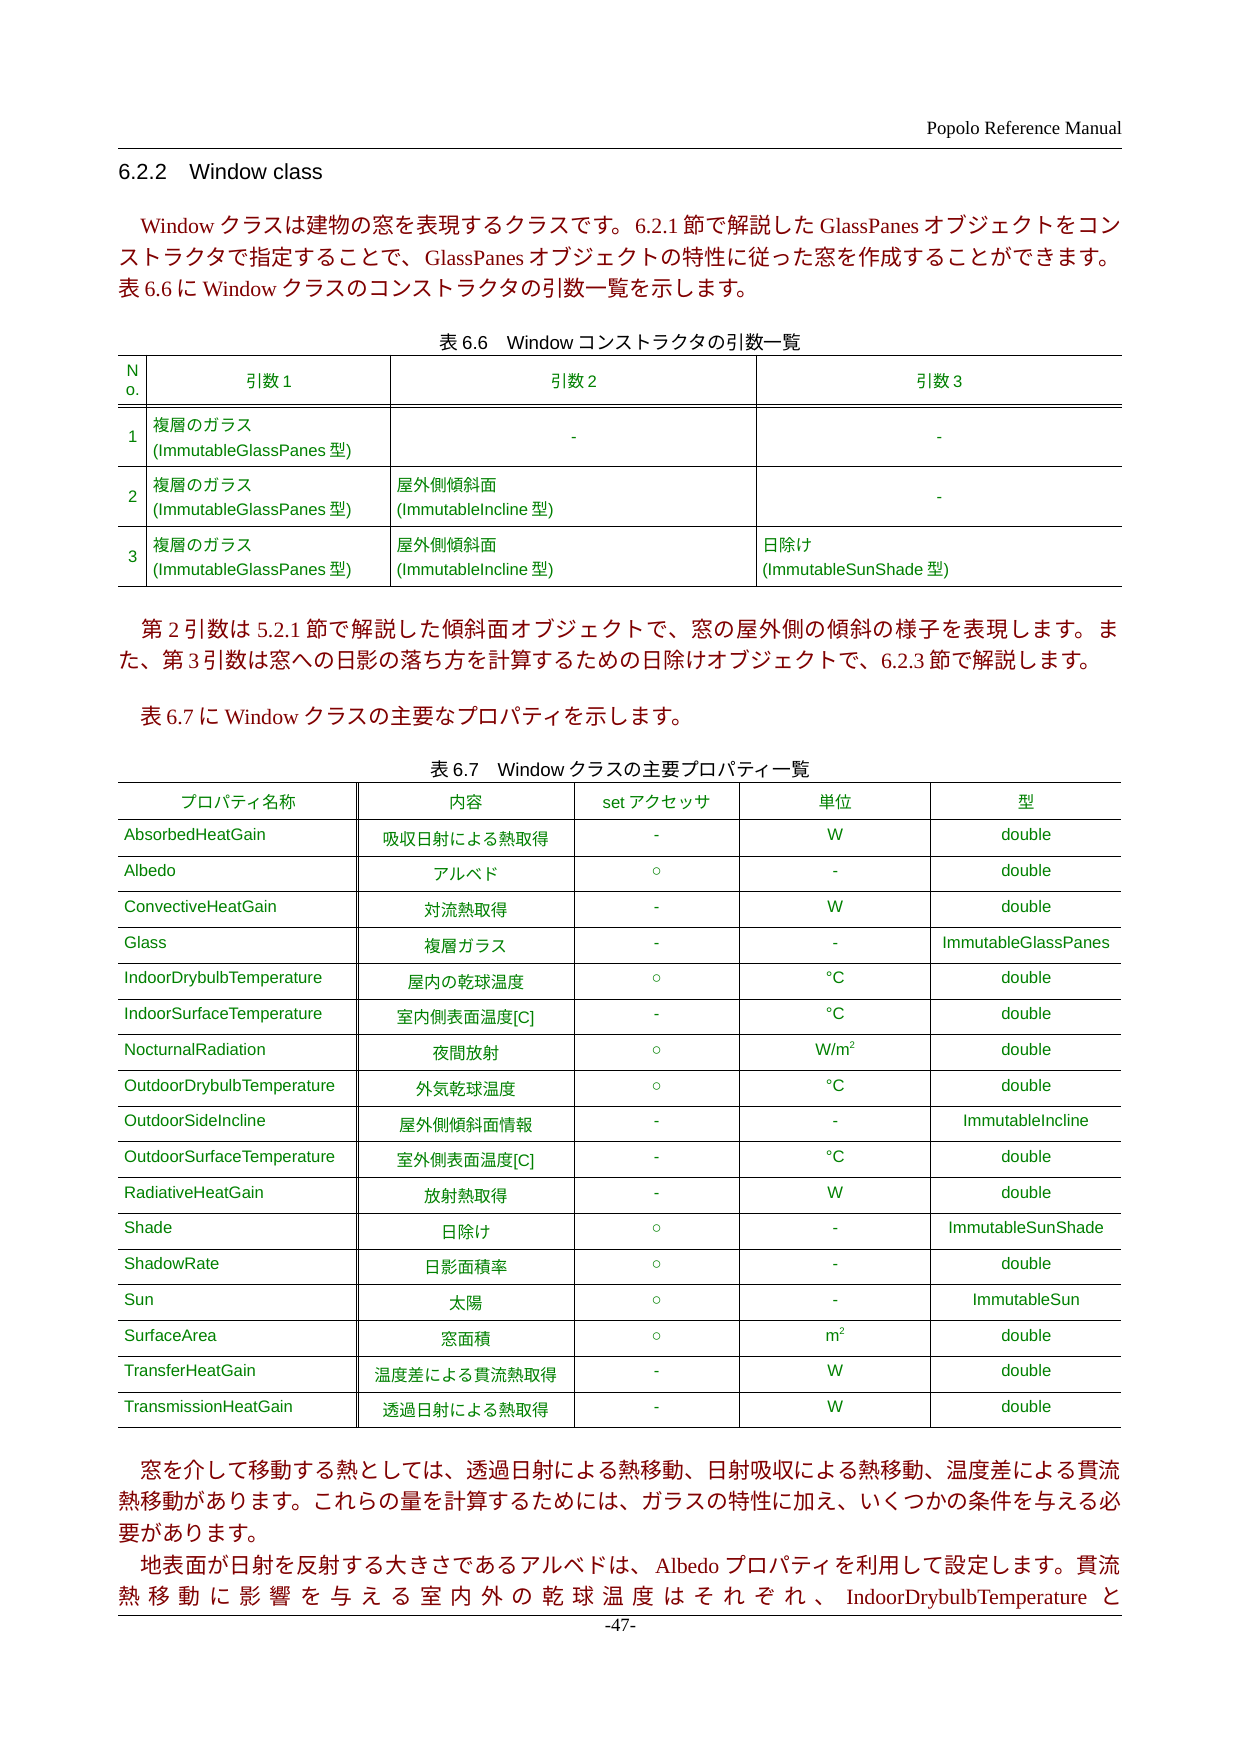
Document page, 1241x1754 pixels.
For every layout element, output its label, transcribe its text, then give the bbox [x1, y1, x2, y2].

table_cell ○ [575, 1321, 739, 1356]
table_cell - [575, 892, 739, 927]
table_cell ImmutableSun [931, 1285, 1121, 1320]
table_cell - [740, 857, 930, 891]
table_header 単位 [740, 783, 930, 819]
table_cell 透過日射による熱取得 [359, 1393, 574, 1427]
table_cell - [575, 1178, 739, 1213]
table_cell double [931, 820, 1121, 856]
table_cell ShadowRate [118, 1250, 356, 1284]
table_cell TransmissionHeatGain [118, 1393, 356, 1427]
table_cell NocturnalRadiation [118, 1035, 356, 1070]
table_cell 夜間放射 [359, 1035, 574, 1070]
table_cell ImmutableSunShade [931, 1214, 1121, 1249]
table_cell 室外側表面温度[C] [359, 1142, 574, 1177]
table_cell 外気乾球温度 [359, 1071, 574, 1106]
table_cell double [931, 1321, 1121, 1356]
table_cell ImmutableGlassPanes [931, 928, 1121, 963]
table_cell 室内側表面温度[C] [359, 1000, 574, 1034]
table_header No. [118, 356, 146, 404]
table_cell OutdoorDrybulbTemperature [118, 1071, 356, 1106]
table_cell double [931, 1178, 1121, 1213]
table_cell Glass [118, 928, 356, 963]
table_cell 複層のガラス (ImmutableGlassPanes型) [147, 408, 390, 466]
table_cell - [757, 408, 1122, 466]
table_cell - [740, 928, 930, 963]
table_cell TransferHeatGain [118, 1357, 356, 1392]
table_cell OutdoorSideIncline [118, 1107, 356, 1141]
table_cell ○ [575, 1071, 739, 1106]
table_cell Shade [118, 1214, 356, 1249]
table_header 内容 [359, 783, 574, 819]
table_cell 日除け [359, 1214, 574, 1249]
table_cell double [931, 1035, 1121, 1070]
table_cell 日影面積率 [359, 1250, 574, 1284]
table_cell 屋外側傾斜面 (ImmutableIncline型) [391, 467, 756, 526]
subtitle Window class [118, 159, 1122, 184]
table_cell 複層のガラス (ImmutableGlassPanes型) [147, 467, 390, 526]
table_cell ○ [575, 857, 739, 891]
text 地表面が日射を反射する大きさであるアルベドは、Albedoプロパティを利用して設定します。貫流熱移動に影響を与える室内外の乾球温度はそれぞれ、IndoorDrybulbTemperatureと [118, 1548, 1122, 1611]
table_cell double [931, 1393, 1121, 1427]
table_header 型 [931, 783, 1121, 819]
table_cell 屋内の乾球温度 [359, 964, 574, 998]
table_cell m2 [740, 1321, 930, 1356]
table_cell AbsorbedHeatGain [118, 820, 356, 856]
text Windowクラスは建物の窓を表現するクラスです。6.2.1節で解説したGlassPanesオブジェクトをコンストラクタで指定することで、GlassPanesオブジェクトの特性に従った窓を作成することができます。表6.6にWindowクラスのコンストラクタの引数一覧を示します。 [118, 208, 1122, 303]
table_cell °C [740, 1071, 930, 1106]
table_cell - [575, 928, 739, 963]
table_cell 日除け (ImmutableSunShade型) [757, 527, 1122, 586]
table_cell double [931, 1071, 1121, 1106]
table_cell - [757, 467, 1122, 526]
table_cell - [740, 1285, 930, 1320]
table_cell W/m2 [740, 1035, 930, 1070]
text 窓を介して移動する熱としては、透過日射による熱移動、日射吸収による熱移動、温度差による貫流熱移動があります。これらの量を計算するためには、ガラスの特性に加え、いくつかの条件を与える必要があります。 [118, 1453, 1122, 1548]
table_cell 吸収日射による熱取得 [359, 820, 574, 856]
table_cell double [931, 1357, 1121, 1392]
table_cell - [740, 1107, 930, 1141]
table_cell W [740, 1357, 930, 1392]
table_cell IndoorSurfaceTemperature [118, 1000, 356, 1034]
text 表6.7 Windowクラスの主要プロパティ一覧 [118, 755, 1122, 782]
table_cell ○ [575, 1214, 739, 1249]
table_header 引数2 [391, 356, 756, 404]
table_cell - [575, 1000, 739, 1034]
text 表6.6 Windowコンストラクタの引数一覧 [118, 327, 1122, 354]
table_cell W [740, 1178, 930, 1213]
table_cell double [931, 1142, 1121, 1177]
table_cell 太陽 [359, 1285, 574, 1320]
table_cell Albedo [118, 857, 356, 891]
table_cell ○ [575, 1250, 739, 1284]
table_cell ConvectiveHeatGain [118, 892, 356, 927]
table_cell W [740, 1393, 930, 1427]
table_cell - [575, 820, 739, 856]
table_cell SurfaceArea [118, 1321, 356, 1356]
table_cell double [931, 1250, 1121, 1284]
table_cell - [740, 1214, 930, 1249]
table_cell 対流熱取得 [359, 892, 574, 927]
table_header setアクセッサ [575, 783, 739, 819]
table_cell - [575, 1357, 739, 1392]
table_cell Sun [118, 1285, 356, 1320]
table_cell W [740, 892, 930, 927]
table_cell 放射熱取得 [359, 1178, 574, 1213]
table_cell °C [740, 964, 930, 998]
table_cell double [931, 857, 1121, 891]
table_cell 3 [118, 527, 146, 586]
table_cell - [575, 1107, 739, 1141]
table_cell アルベド [359, 857, 574, 891]
table_cell 屋外側傾斜面情報 [359, 1107, 574, 1141]
table_cell RadiativeHeatGain [118, 1178, 356, 1213]
table_cell - [575, 1142, 739, 1177]
table_cell ImmutableIncline [931, 1107, 1121, 1141]
table_cell ○ [575, 964, 739, 998]
table_cell 屋外側傾斜面 (ImmutableIncline型) [391, 527, 756, 586]
table_cell 温度差による貫流熱取得 [359, 1357, 574, 1392]
text 表6.7にWindowクラスの主要なプロパティを示します。 [118, 699, 1122, 731]
table_cell double [931, 964, 1121, 998]
table_cell double [931, 892, 1121, 927]
table_cell OutdoorSurfaceTemperature [118, 1142, 356, 1177]
table_cell ○ [575, 1035, 739, 1070]
table_cell - [575, 1393, 739, 1427]
table_cell 2 [118, 467, 146, 526]
table_header 引数1 [147, 356, 390, 404]
table_header プロパティ名称 [118, 783, 356, 819]
table_cell IndoorDrybulbTemperature [118, 964, 356, 998]
table_cell °C [740, 1000, 930, 1034]
table_cell °C [740, 1142, 930, 1177]
table_cell 複層ガラス [359, 928, 574, 963]
table_cell double [931, 1000, 1121, 1034]
table_cell W [740, 820, 930, 856]
table_header 引数3 [757, 356, 1122, 404]
table_cell - [740, 1250, 930, 1284]
text 第2引数は5.2.1節で解説した傾斜面オブジェクトで、窓の屋外側の傾斜の様子を表現します。また、第3引数は窓への日影の落ち方を計算するための日除けオブジェクトで、6.2.3節で解説します。 [118, 612, 1122, 675]
table_cell 複層のガラス (ImmutableGlassPanes型) [147, 527, 390, 586]
table_cell - [391, 408, 756, 466]
table_cell ○ [575, 1285, 739, 1320]
table_cell 1 [118, 408, 146, 466]
table_cell 窓面積 [359, 1321, 574, 1356]
